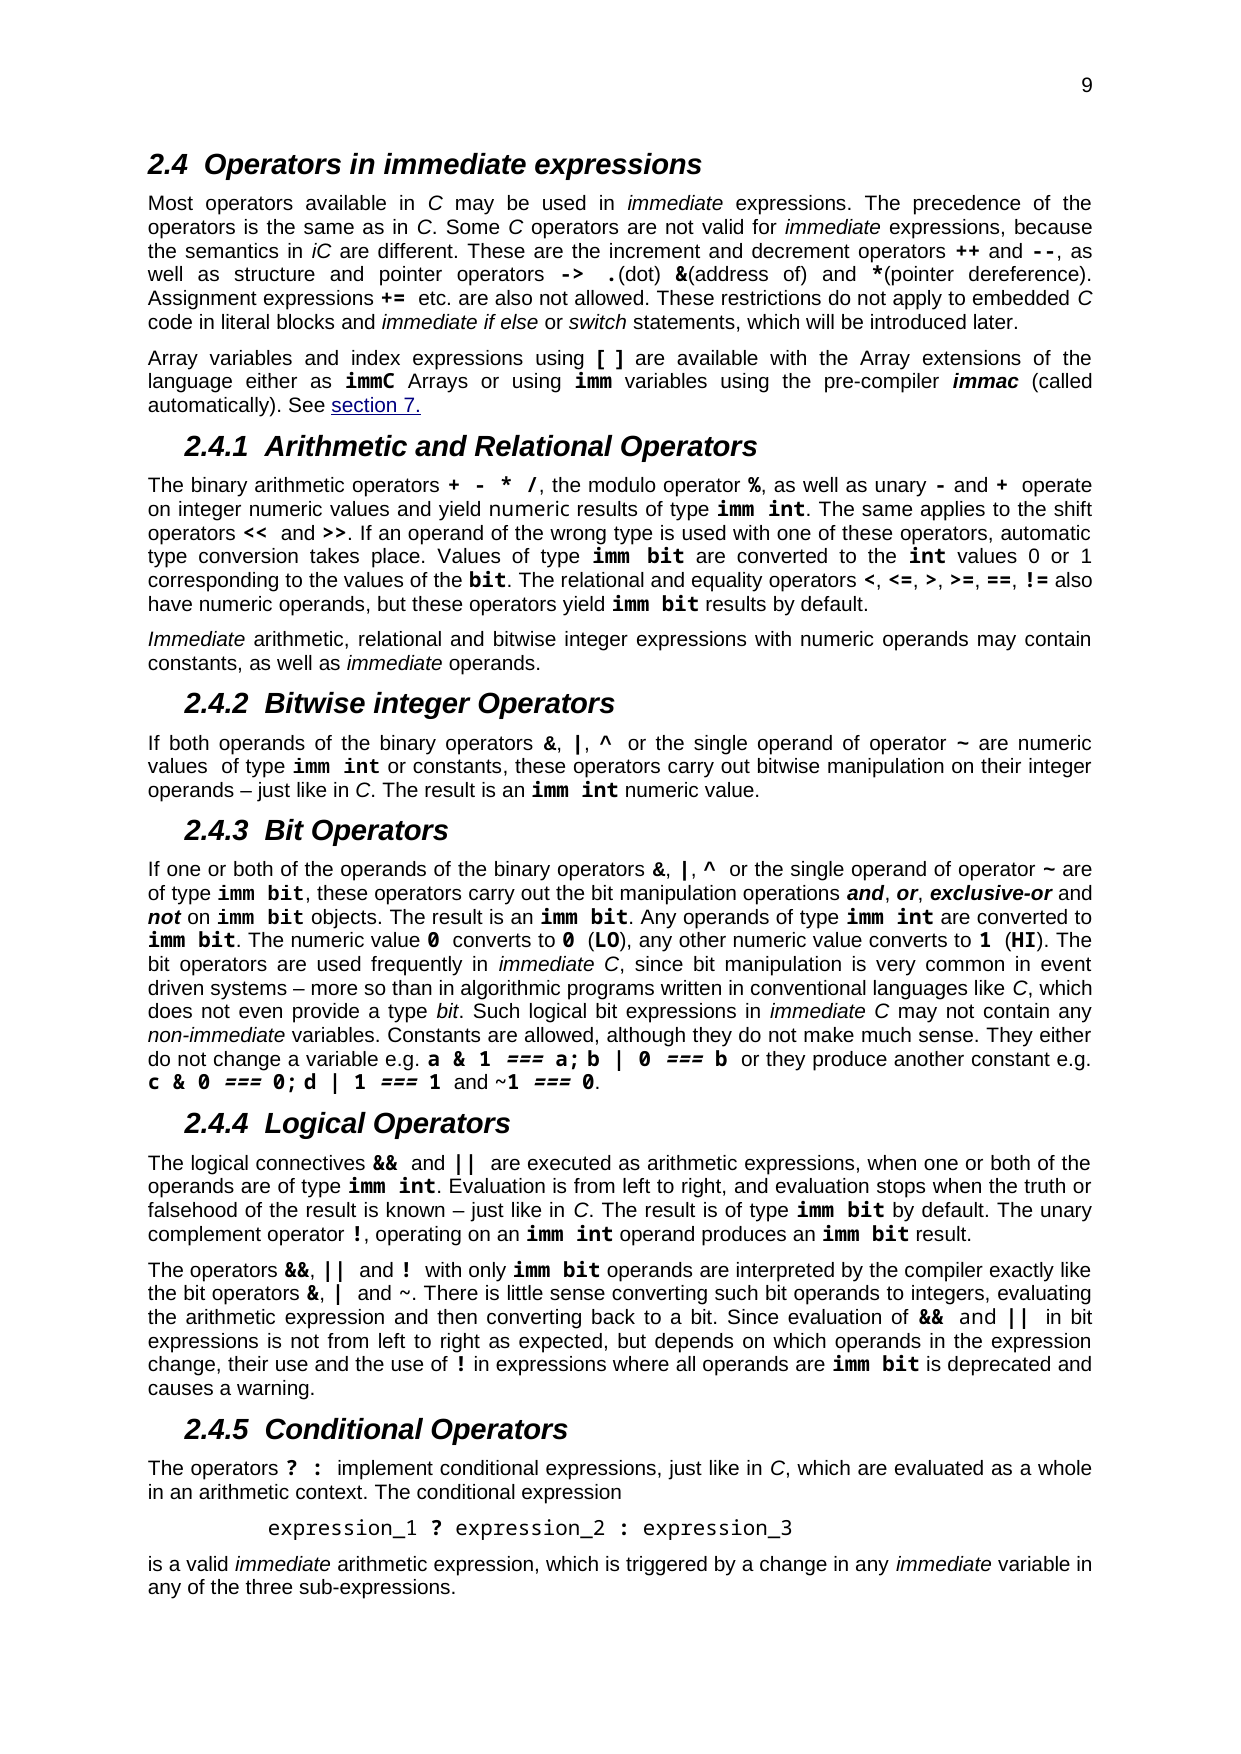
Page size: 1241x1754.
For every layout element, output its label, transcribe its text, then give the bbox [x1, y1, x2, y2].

text The operators ? : implement conditional expressions, just like in C, which are evaluated as a whole in an arithmetic context. The conditional expression [148, 1457, 1092, 1504]
text If both operands of the binary operators &, |, ^ or the single operand of operator ~ are numeric values of type imm int or constants, these operators carry out bitwise manipulation on their integer operands – just like in C. The result is an imm int numeric value. [148, 731, 1092, 802]
text The operators &&, || and ! with only imm bit operands are interpreted by the compiler exactly like the bit operators &, | and ~. There is little sense converting such bit operands to integers, evaluating the arithmetic expression and then converting back to a bit. Since evaluation of && and || in bit expressions is not from left to right as expected, but depends on which operands in the expression change, their use and the use of ! in expressions where all operands are imm bit is deprecated and causes a warning. [148, 1258, 1092, 1400]
subtitle Conditional Operators [184, 1413, 1092, 1445]
text The binary arithmetic operators + - * /, the modulo operator %, as well as unary - and + operate on integer numeric values and yield numeric results of type imm int. The same applies to the shift operators << and >>. If an operand of the wrong type is used with one of these operators, automatic type conversion takes place. Values of type imm bit are converted to the int values 0 or 1 corresponding to the values of the bit. The relational and equality operators <, <=, >, >=, ==, != also have numeric operands, but these operators yield imm bit results by default. [148, 474, 1092, 616]
text is a valid immediate arithmetic expression, which is triggered by a change in any immediate variable in any of the three sub-expressions. [148, 1552, 1092, 1599]
text Most operators available in C may be used in immediate expressions. The precedence of the operators is the same as in C. Some C operators are not valid for immediate expressions, because the semantics in iC are different. These are the increment and decrement operators ++ and --, as well as structure and pointer operators -> .(dot) &(address of) and *(pointer dereference). Assignment expressions += etc. are also not allowed. These restrictions do not apply to embedded C code in literal blocks and immediate if else or switch statements, which will be introduced later. [148, 192, 1092, 334]
subtitle Bitwise integer Operators [184, 687, 1092, 719]
text If one or both of the operands of the binary operators &, |, ^ or the single operand of operator ~ are of type imm bit, these operators carry out the bit manipulation operations and, or, exclusive-or and not on imm bit objects. The result is an imm bit. Any operands of type imm int are converted to imm bit. The numeric value 0 converts to 0 (LO), any other numeric value converts to 1 (HI). The bit operators are used frequently in immediate C, since bit manipulation is very common in event driven systems – more so than in algorithmic programs written in conventional languages like C, which does not even provide a type bit. Such logical bit expressions in immediate C may not contain any non-immediate variables. Constants are allowed, although they do not make much sense. They either do not change a variable e.g. a & 1 === a; b | 0 === b or they produce another constant e.g. c & 0 === 0; d | 1 === 1 and ~1 === 0. [148, 858, 1092, 1094]
subtitle Operators in immediate expressions [148, 148, 1092, 180]
text expression_1 ? expression_2 : expression_3 [268, 1517, 1092, 1540]
text Array variables and index expressions using [ ] are available with the Array extensions of the language either as immC Arrays or using imm variables using the pre-compiler immac (called automatically). See section 7. [148, 346, 1092, 417]
subtitle Bit Operators [184, 814, 1092, 846]
subtitle Logical Operators [184, 1107, 1092, 1139]
subtitle Arithmetic and Relational Operators [184, 430, 1092, 462]
text The logical connectives && and || are executed as arithmetic expressions, when one or both of the operands are of type imm int. Evaluation is from left to right, and evaluation stops when the truth or falsehood of the result is known – just like in C. The result is of type imm bit by default. The unary complement operator !, operating on an imm int operand produces an imm bit result. [148, 1151, 1092, 1246]
text Immediate arithmetic, relational and bitwise integer expressions with numeric operands may contain constants, as well as immediate operands. [148, 628, 1092, 675]
